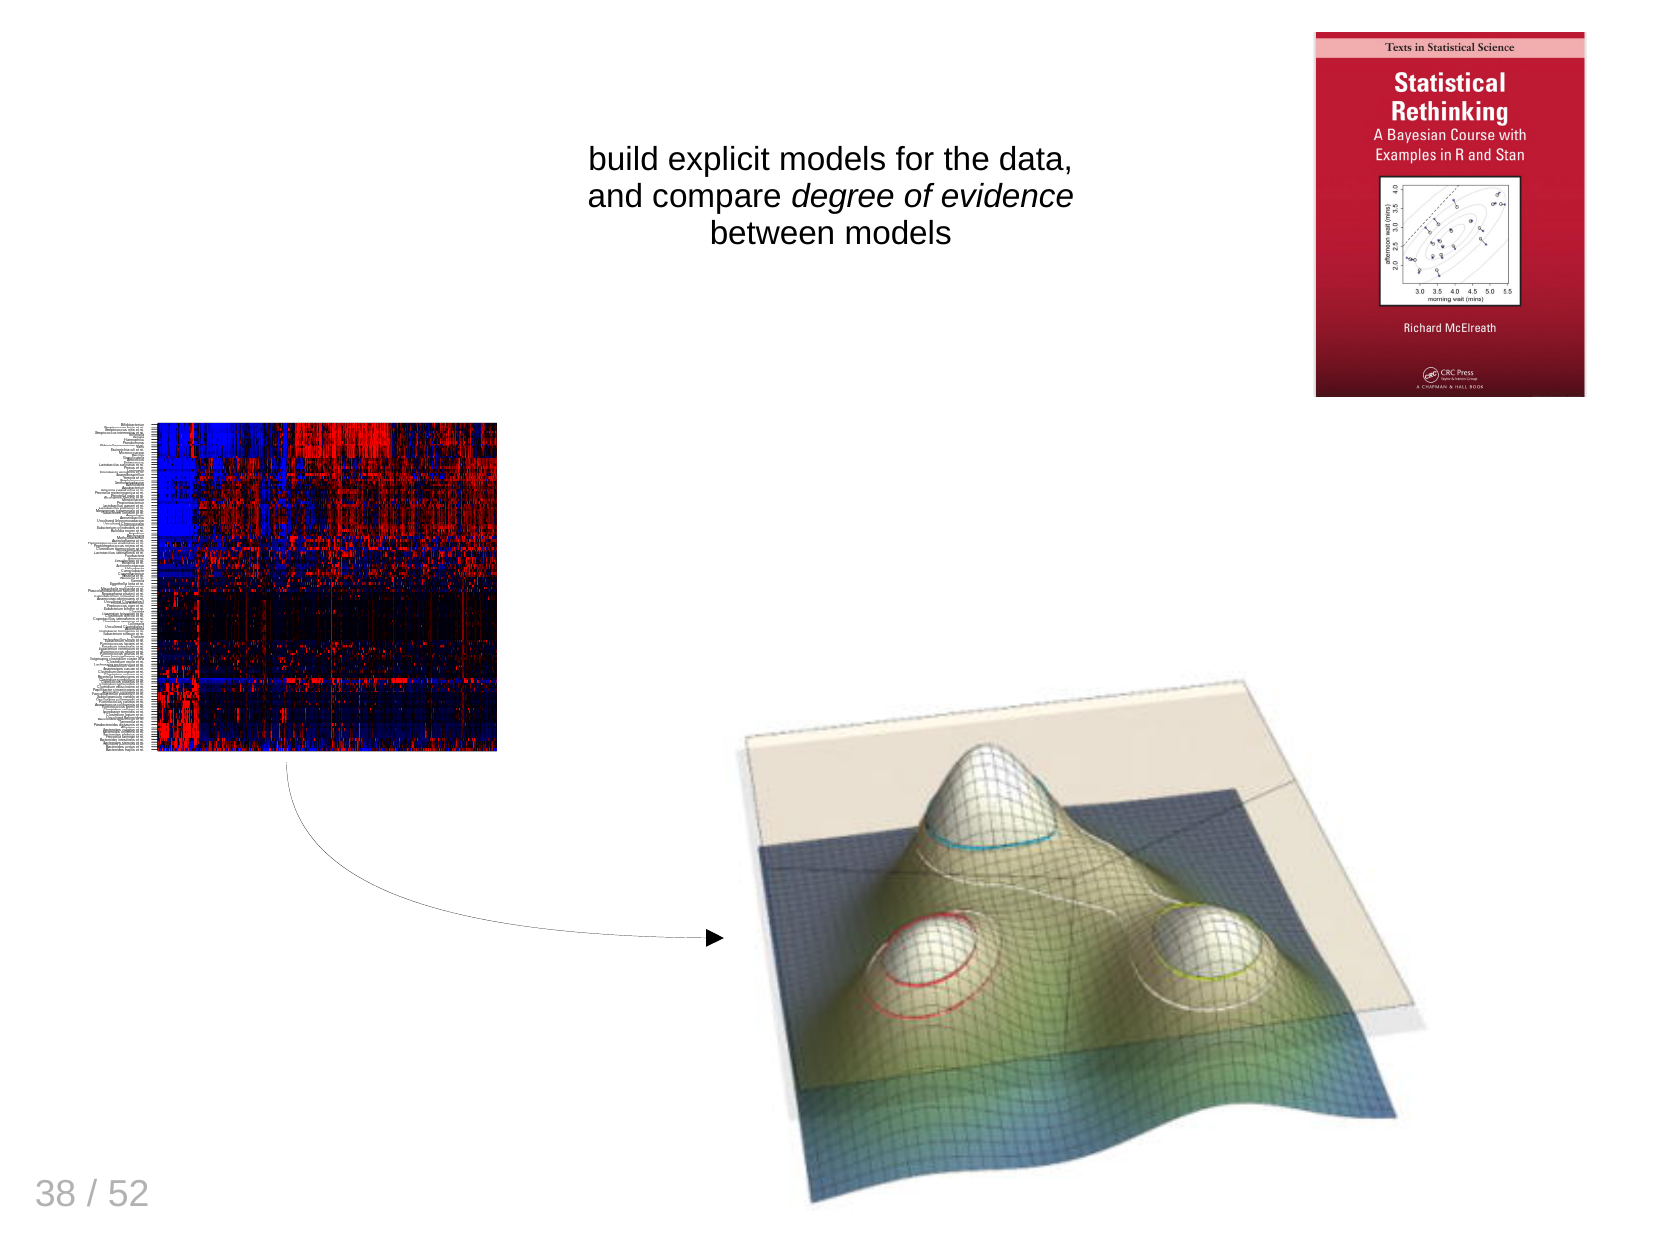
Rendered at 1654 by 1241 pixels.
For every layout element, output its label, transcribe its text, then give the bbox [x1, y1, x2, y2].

text_box <number> / 52 [20, 1165, 315, 1226]
picture [64, 384, 510, 763]
title build explicit models for the data, and compare degree of evidence between models [582, 115, 1080, 277]
picture [1313, 32, 1587, 397]
picture [723, 647, 1430, 1229]
